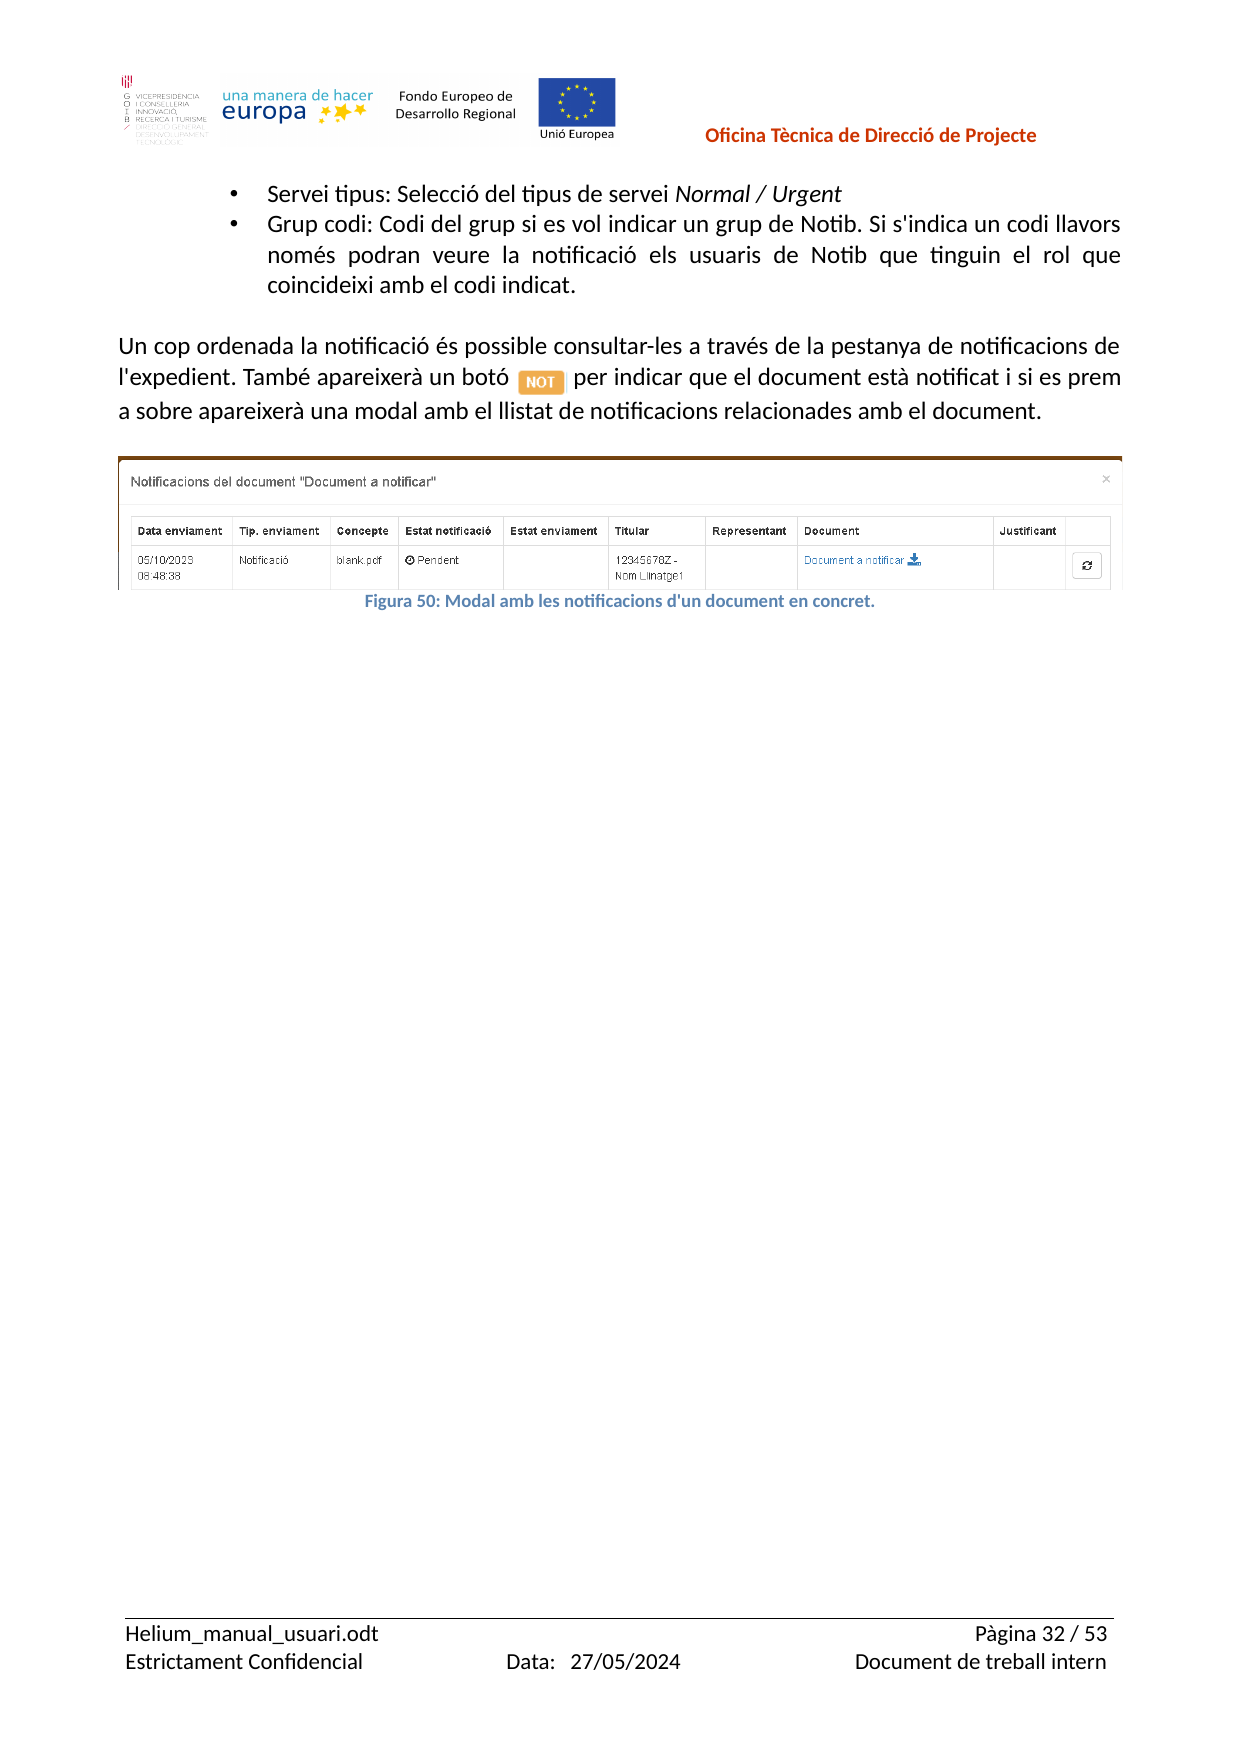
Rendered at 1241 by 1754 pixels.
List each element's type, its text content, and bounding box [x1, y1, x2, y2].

picture [515, 366, 568, 396]
picture [118, 456, 1123, 590]
list Servei tipus: Selecció del tipus de servei Normal / Urgent [229, 178, 1122, 208]
list Grup codi: Codi del grup si es vol indicar un grup de Notib. Si s'indica un codi llavors només podran veure la notificació els usuaris de Notib que tinguin el rol que coincideixi amb el codi indicat. [229, 208, 1122, 300]
picture [219, 73, 621, 147]
picture [118, 73, 213, 147]
text Un cop ordenada la notificació és possible consultar-les a través de la pestanya de notificacions de l'expedient. També apareixerà un botó per indicar que el document està notificat i si es prem a sobre apareixerà una modal amb el llistat de notificacions relacionades amb el document. [118, 330, 1122, 426]
text Figura 50: Modal amb les notificacions d'un document en concret. [118, 590, 1122, 612]
